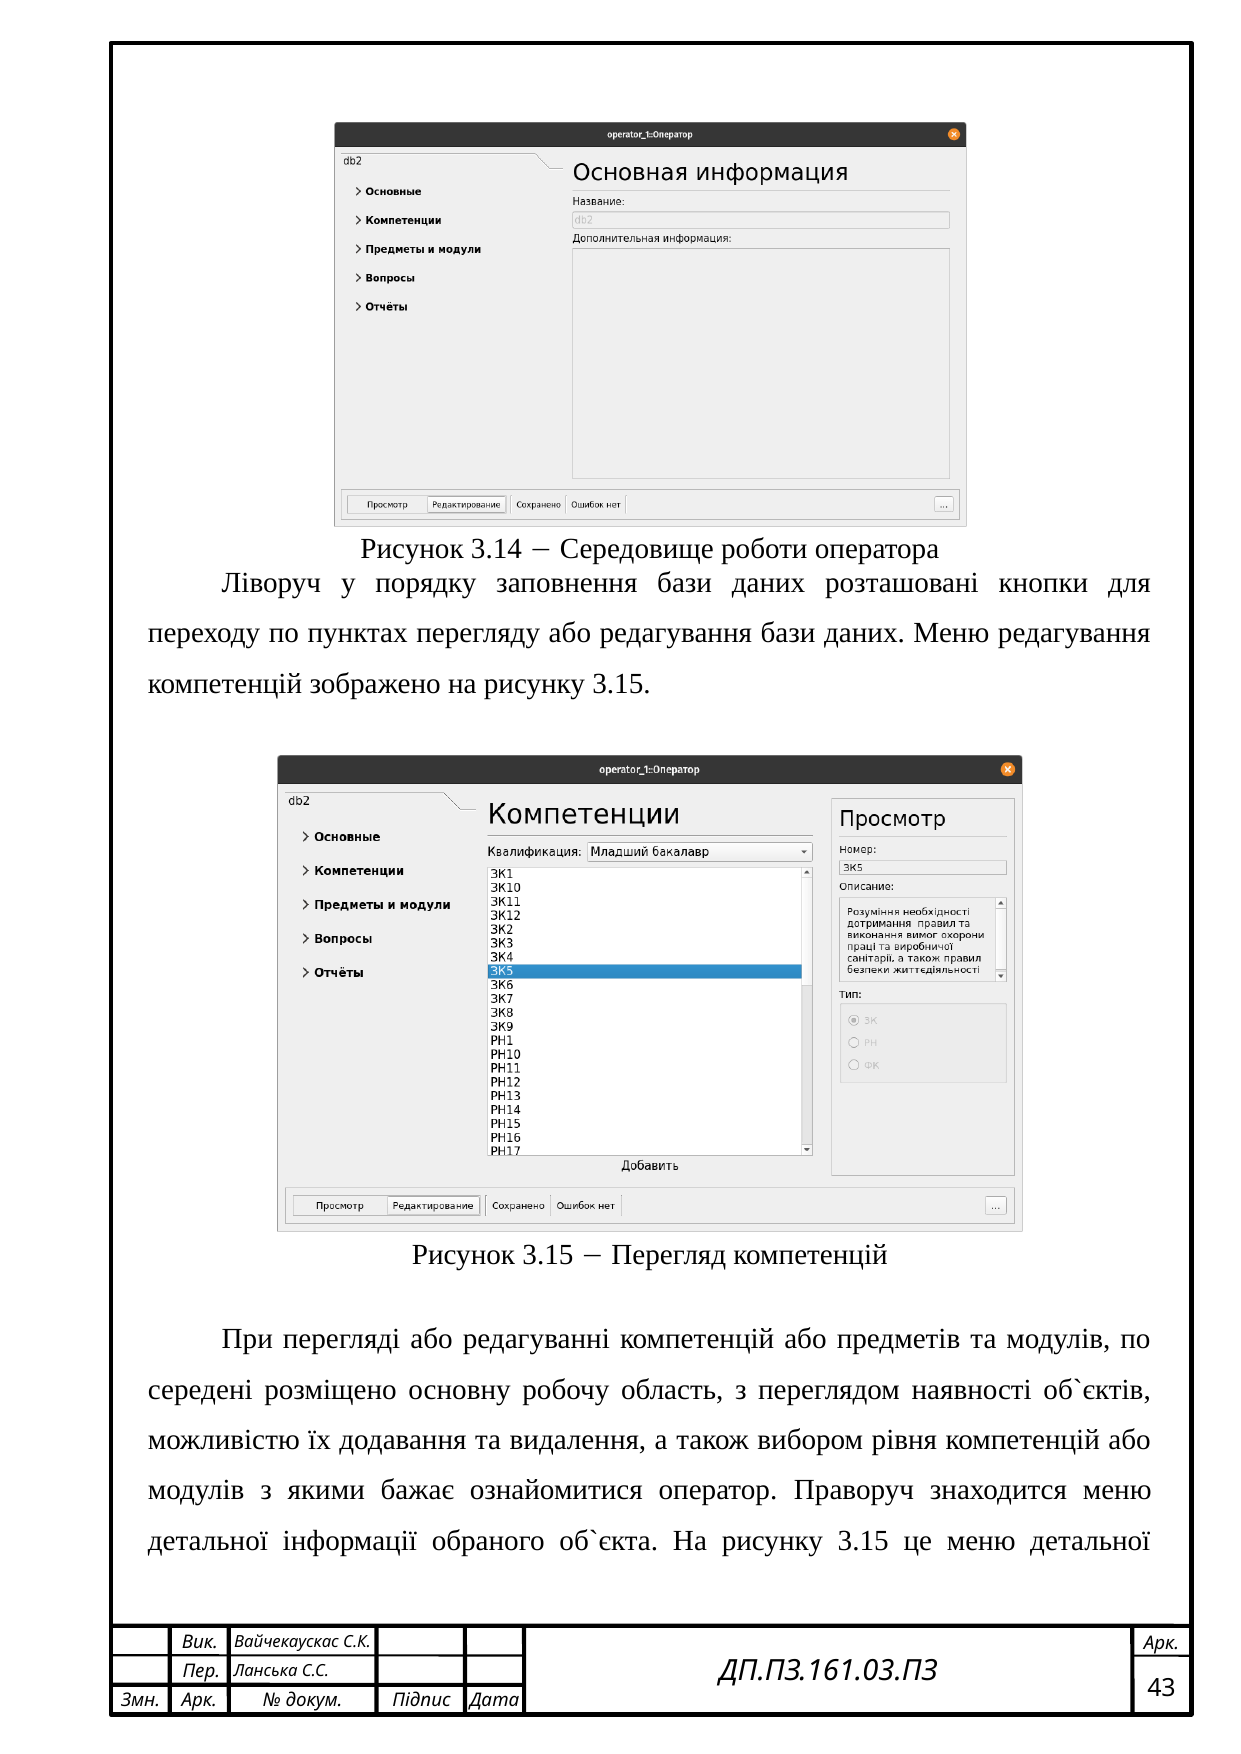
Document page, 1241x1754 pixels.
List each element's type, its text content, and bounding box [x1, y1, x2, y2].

text При перегляді або редагуванні компетенцій або предметів та модулів, по середені розміщено основну робочу область, з переглядом наявності об`єктів, можливістю їх додавання та видалення, а також вибором рівня компетенцій або модулів з якими бажає ознайомитися оператор. Праворуч знаходится меню детальної інформації обраного об`єкта. На рисунку 3.15 це меню детальної [148, 1321, 1152, 1556]
text Рисунок 3.15 − Перегляд компетенцій [148, 1237, 1152, 1271]
text Рисунок 3.14 − Середовище роботи оператора [148, 532, 1152, 565]
picture [328, 118, 972, 532]
text Ліворуч у порядку заповнення бази даних розташовані кнопки для переходу по пунктах перегляду або редагування бази даних. Меню редагування компетенцій зображено на рисунку 3.15. [148, 565, 1152, 699]
picture [270, 749, 1029, 1238]
